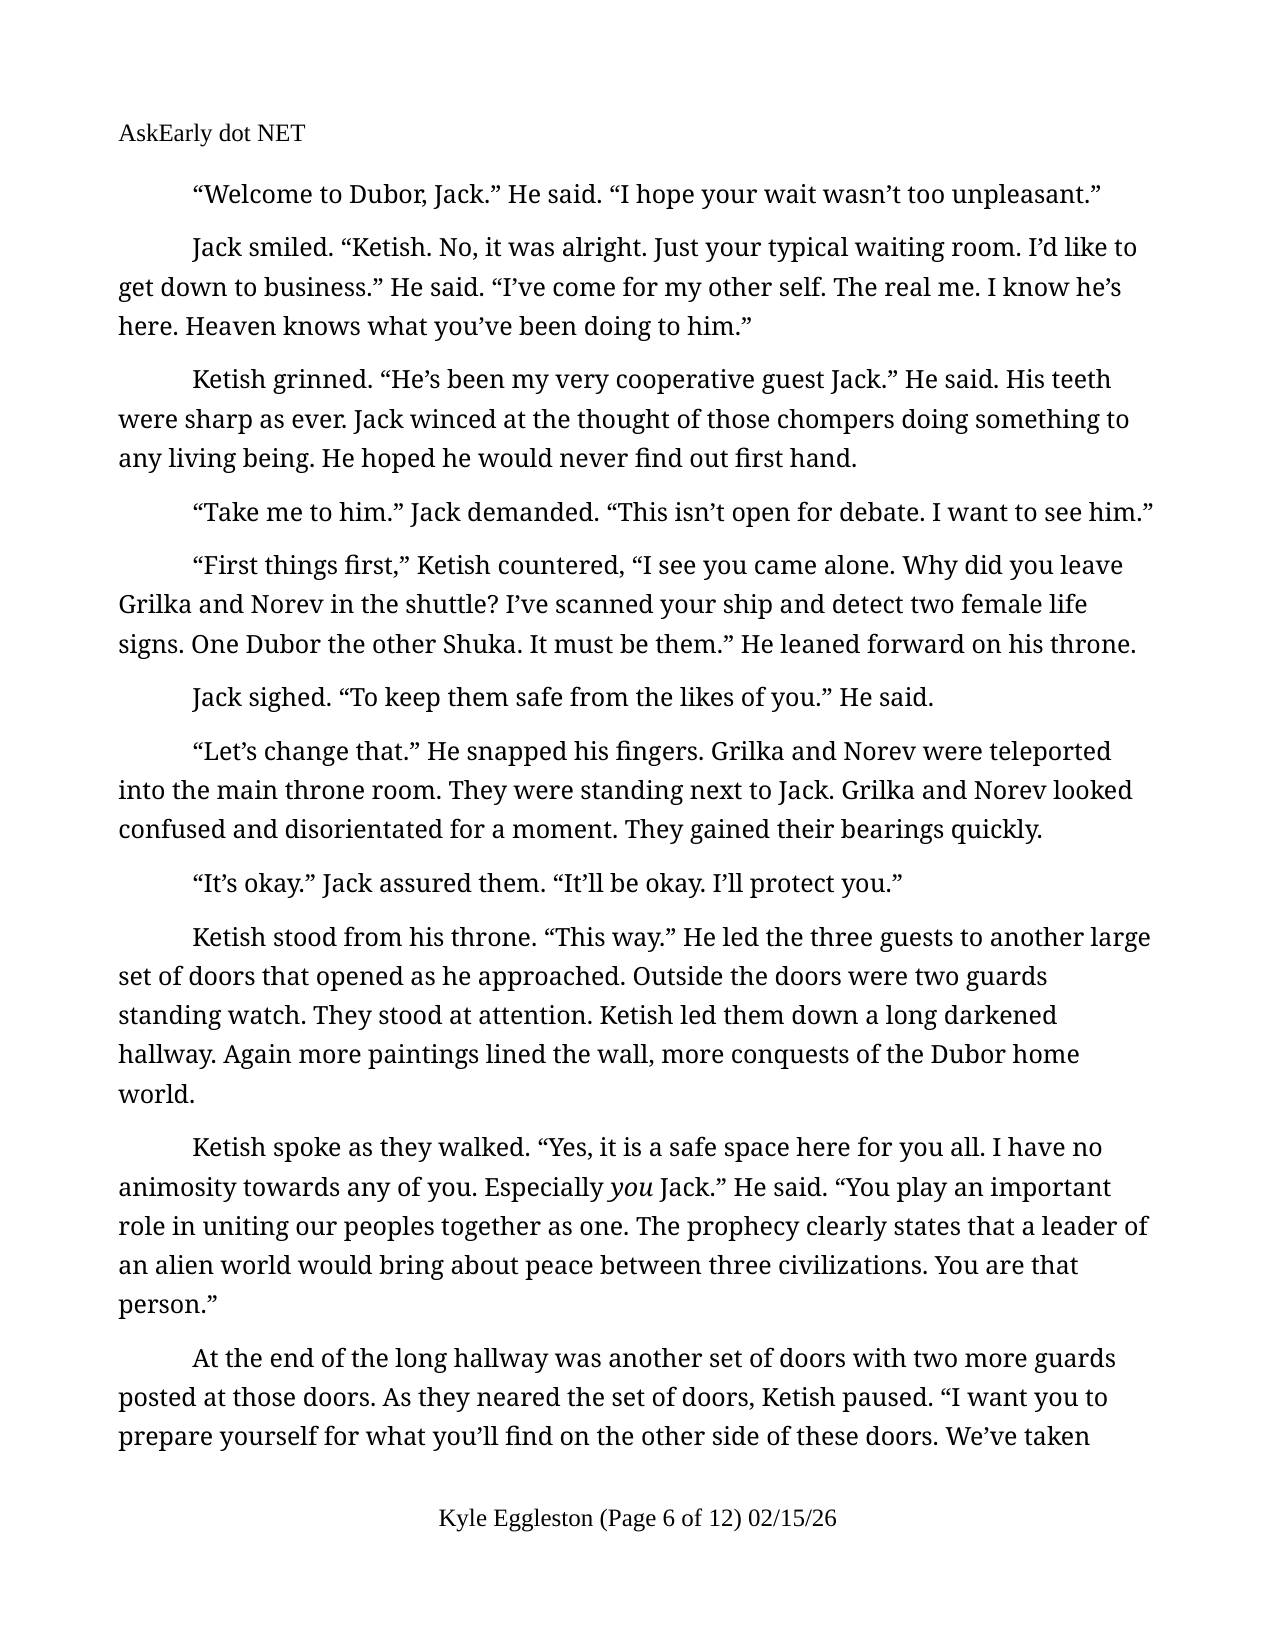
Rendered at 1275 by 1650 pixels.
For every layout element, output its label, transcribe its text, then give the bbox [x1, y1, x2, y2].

text “First things first,” Ketish countered, “I see you came alone. Why did you leave Grilka and Norev in the shuttle? I’ve scanned your ship and detect two female life signs. One Dubor the other Shuka. It must be them.” He leaned forward on his throne. [118, 548, 1157, 660]
text “Take me to him.” Jack demanded. “This isn’t open for debate. I want to see him.” [118, 494, 1157, 528]
text At the end of the long hallway was another set of doors with two more guards posted at those doors. As they neared the set of doors, Ketish paused. “I want you to prepare yourself for what you’ll find on the other side of these doors. We’ve taken [118, 1341, 1157, 1453]
text Jack smiled. “Ketish. No, it was alright. Just your typical waiting room. I’d like to get down to business.” He said. “I’ve come for my other self. The real me. I know he’s here. Heaven knows what you’ve been doing to him.” [118, 230, 1157, 342]
text “Welcome to Dubor, Jack.” He said. “I hope your wait wasn’t too unpleasant.” [118, 176, 1157, 210]
text “Let’s change that.” He snapped his fingers. Grilka and Norev were teleported into the main throne room. They were standing next to Jack. Grilka and Norev looked confused and disorientated for a moment. They gained their bearings quickly. [118, 734, 1157, 846]
text Ketish spoke as they walked. “Yes, it is a safe space here for you all. I have no animosity towards any of you. Especially you Jack.” He said. “You play an important role in uniting our peoples together as one. The prophecy clearly states that a leader of an alien world would bring about peace between three civilizations. You are that person.” [118, 1130, 1157, 1321]
text Ketish stood from his throne. “This way.” He led the three guests to another large set of doors that opened as he approached. Outside the doors were two guards standing watch. They stood at attention. Ketish led them down a long darkened hallway. Again more paintings lined the wall, more conquests of the Dubor home world. [118, 920, 1157, 1110]
text “It’s okay.” Jack assured them. “It’ll be okay. I’ll protect you.” [118, 866, 1157, 900]
text Jack sighed. “To keep them safe from the likes of you.” He said. [118, 680, 1157, 714]
text Ketish grinned. “He’s been my very cooperative guest Jack.” He said. His teeth were sharp as ever. Jack winced at the thought of those chompers doing something to any living being. He hoped he would never find out first hand. [118, 362, 1157, 474]
